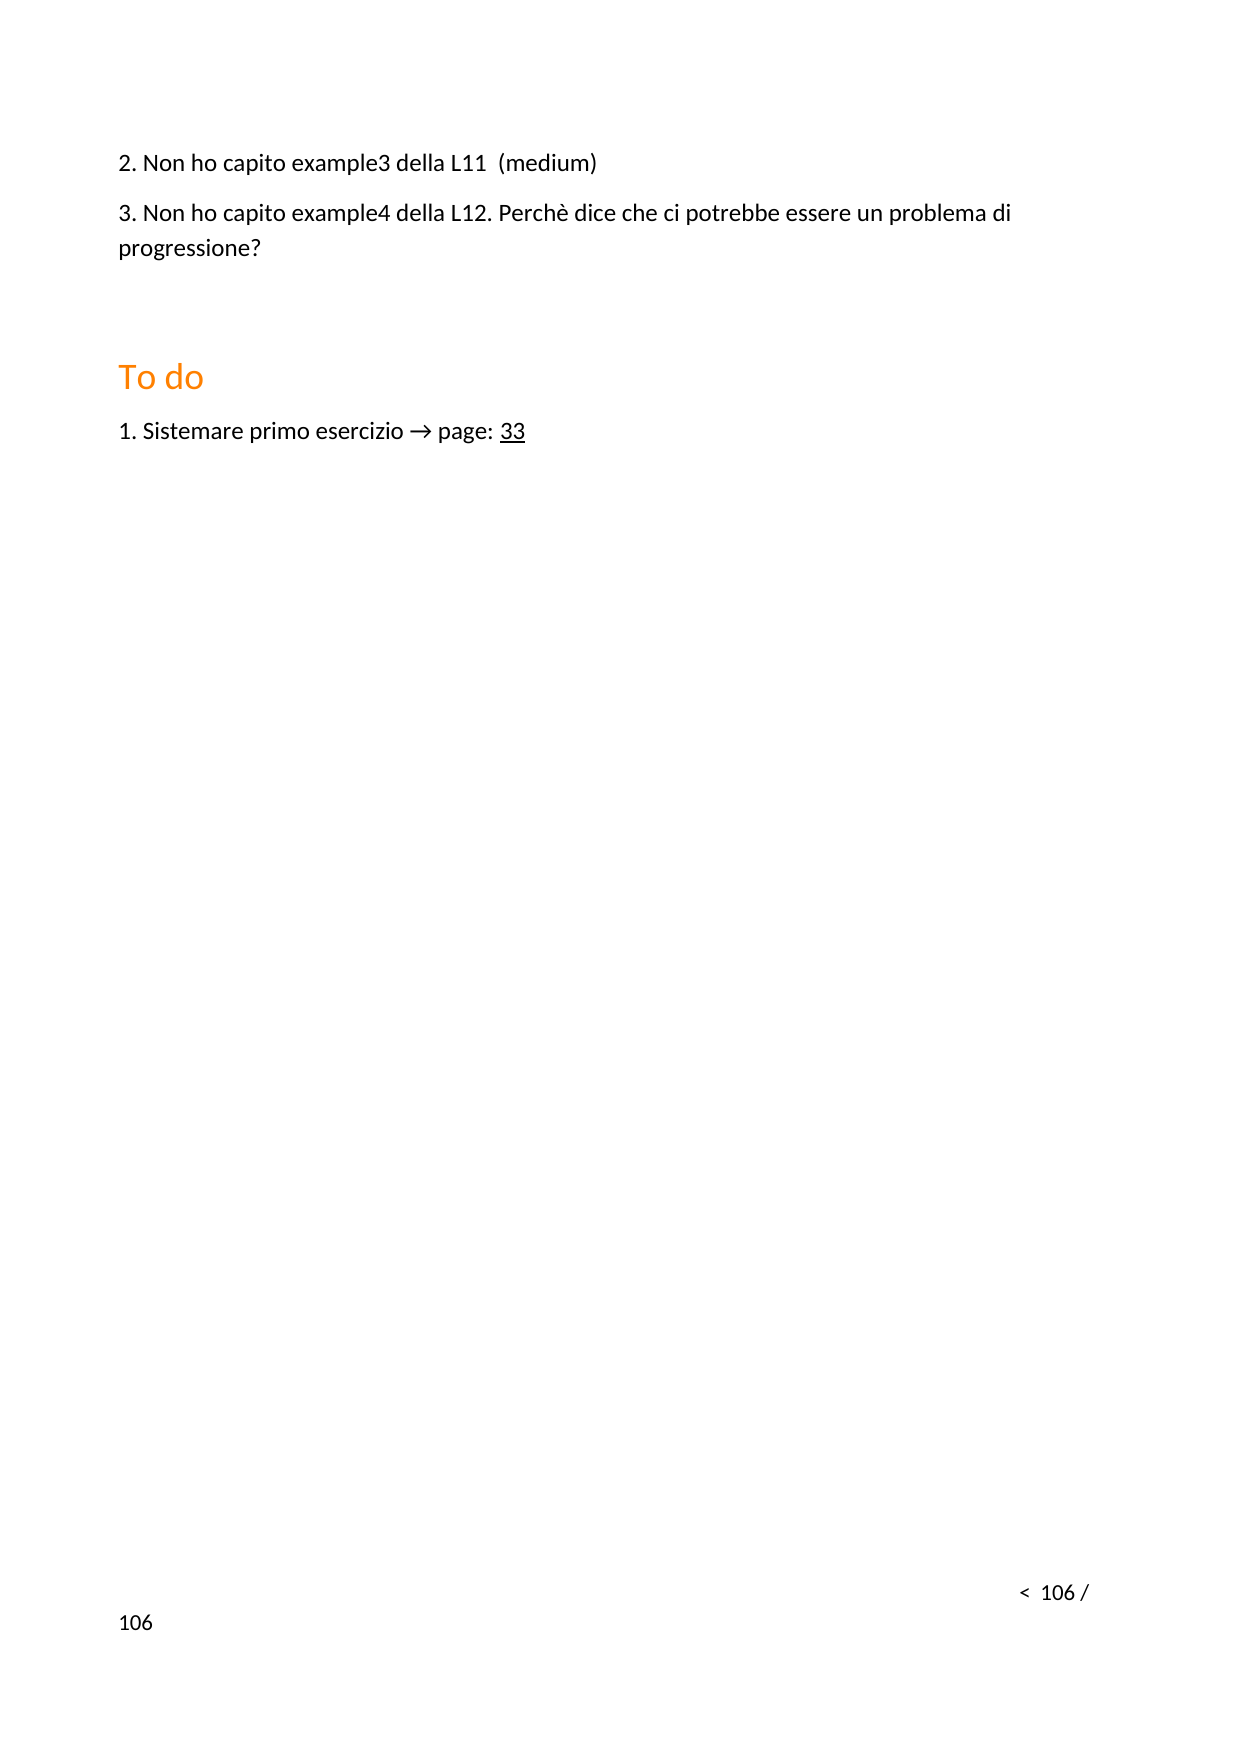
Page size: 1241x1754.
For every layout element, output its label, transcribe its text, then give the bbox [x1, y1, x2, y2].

text 3. Non ho capito example4 della L12. Perchè dice che ci potrebbe essere un problema di progressione? [118, 197, 1122, 263]
subtitle To do [118, 353, 1122, 399]
text 1. Sistemare primo esercizio → page: 33 [118, 415, 1122, 445]
text 2. Non ho capito example3 della L11 (medium) [118, 148, 1122, 178]
